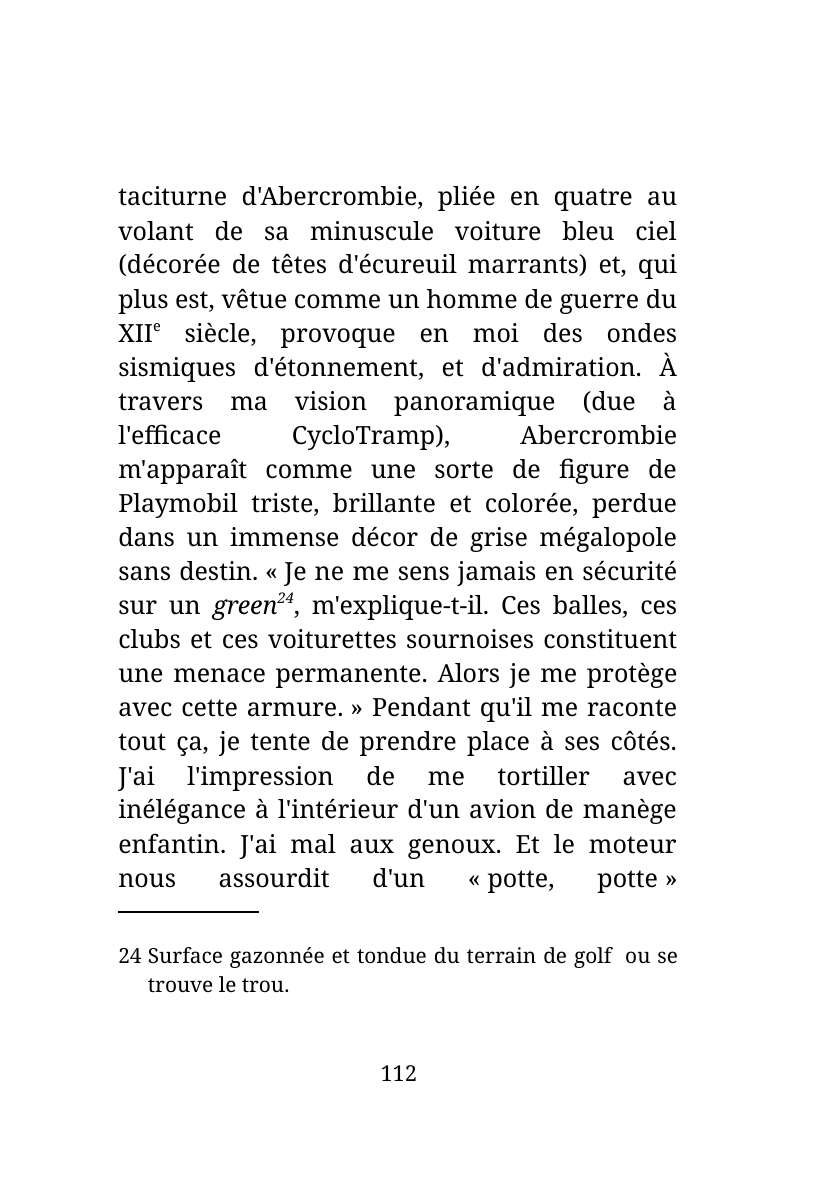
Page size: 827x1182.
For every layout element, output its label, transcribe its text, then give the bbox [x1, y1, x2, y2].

text Surface gazonnée et tondue du terrain de golf ou se trouve le trou. [118, 941, 679, 998]
text taciturne d'Abercrombie, pliée en quatre au volant de sa minuscule voiture bleu ciel (décorée de têtes d'écureuil marrants) et, qui plus est, vêtue comme un homme de guerre du XIIe siècle, provoque en moi des ondes sismiques d'étonnement, et d'admiration. À travers ma vision panoramique (due à l'efficace CycloTramp), Abercrombie m'apparaît comme une sorte de figure de Playmobil triste, brillante et colorée, perdue dans un immense décor de grise mégalopole sans destin. « Je ne me sens jamais en sécurité sur un green, m'explique‑t‑il. Ces balles, ces clubs et ces voiturettes sournoises constituent une menace permanente. Alors je me protège avec cette armure. » Pendant qu'il me raconte tout ça, je tente de prendre place à ses côtés. J'ai l'impression de me tortiller avec inélégance à l'intérieur d'un avion de manège enfantin. J'ai mal aux genoux. Et le moteur nous assourdit d'un « potte, potte » [118, 179, 677, 894]
